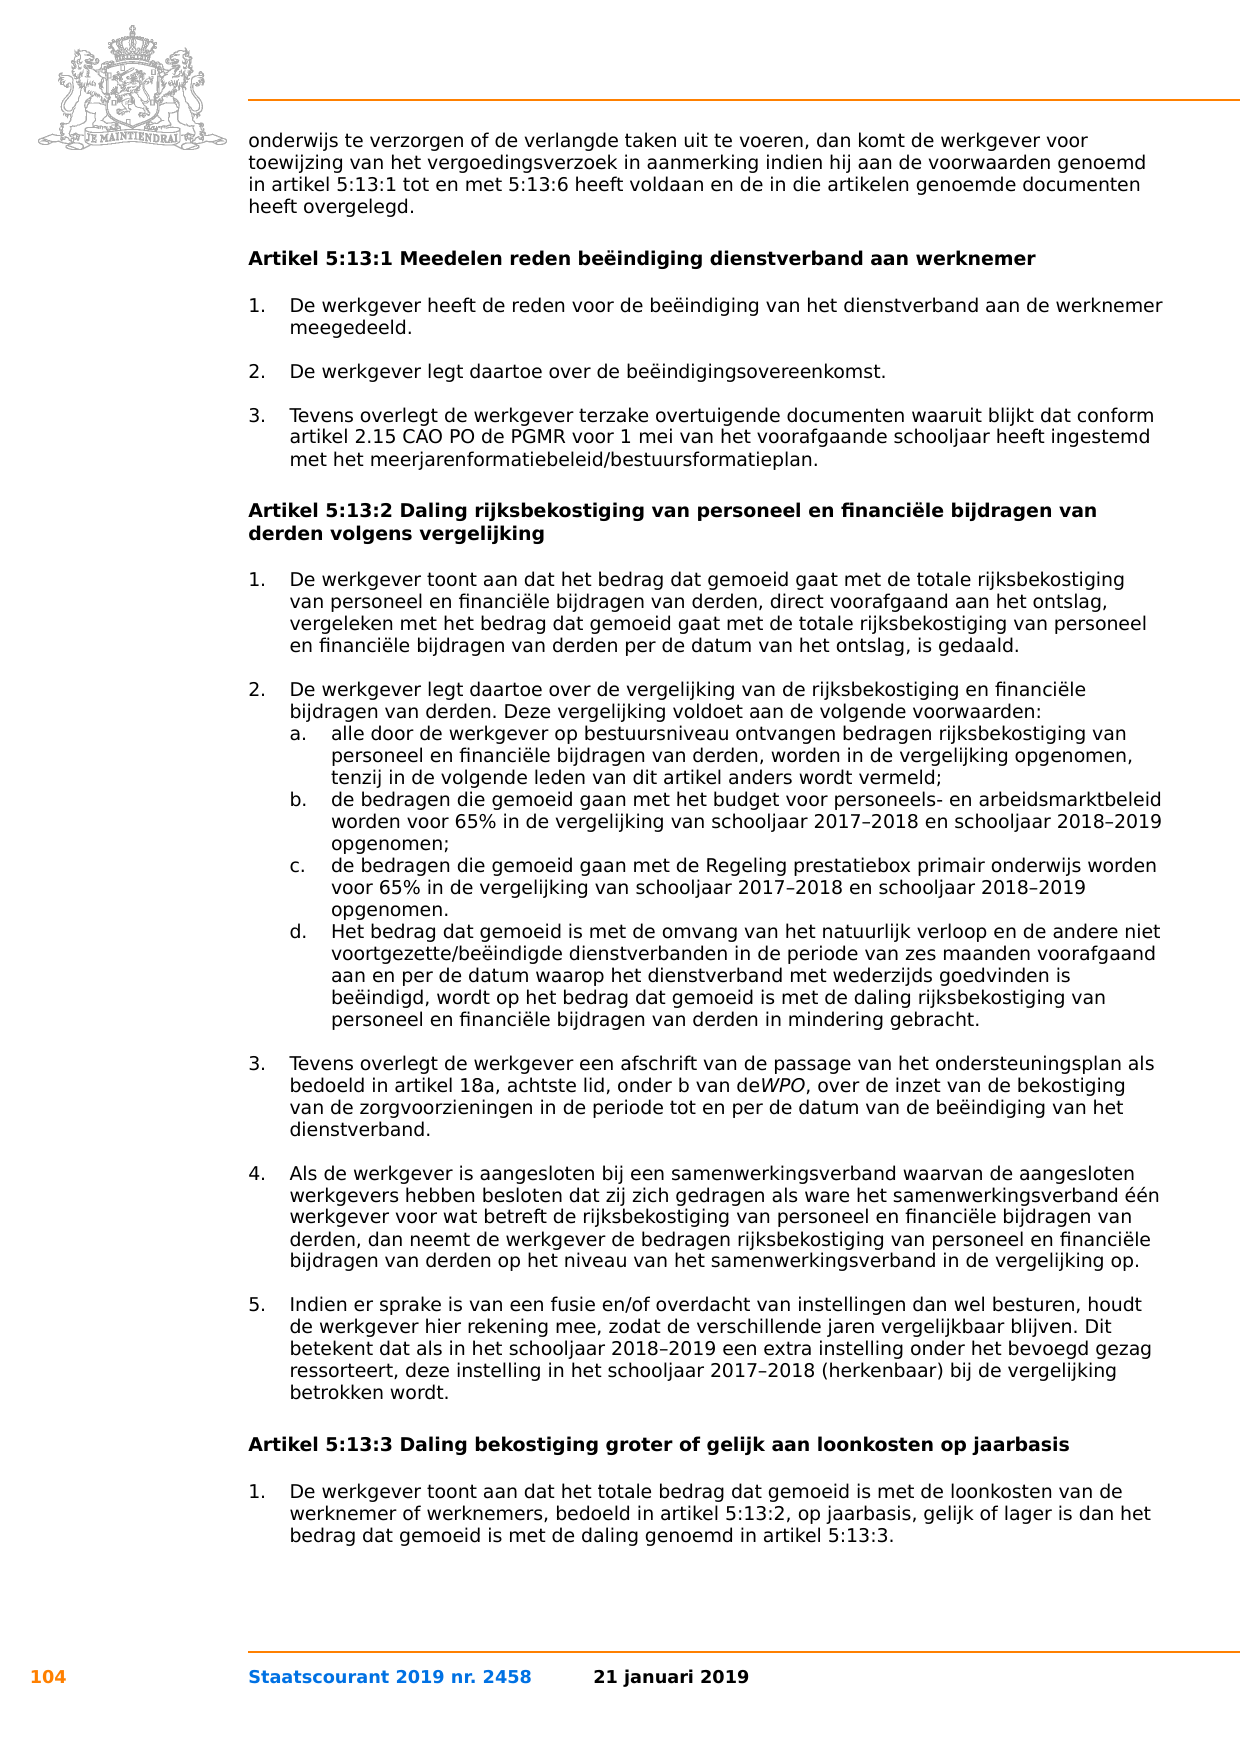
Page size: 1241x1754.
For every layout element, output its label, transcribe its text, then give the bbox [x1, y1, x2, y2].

text 4. Als de werkgever is aangesloten bij een samenwerkingsverband waarvan de aangesloten werkgevers hebben besloten dat zij zich gedragen als ware het samenwerkingsverband één werkgever voor wat betreft de rijksbekostiging van personeel en financiële bijdragen van derden, dan neemt de werkgever de bedragen rijksbekostiging van personeel en financiële bijdragen van derden op het niveau van het samenwerkingsverband in de vergelijking op. [248, 1162, 1163, 1272]
text 2. De werkgever legt daartoe over de vergelijking van de rijksbekostiging en financiële bijdragen van derden. Deze vergelijking voldoet aan de volgende voorwaarden: [248, 679, 1163, 723]
text c. de bedragen die gemoeid gaan met de Regeling prestatiebox primair onderwijs worden voor 65% in de vergelijking van schooljaar 2017–2018 en schooljaar 2018–2019 opgenomen. [289, 855, 1163, 921]
text a. alle door de werkgever op bestuursniveau ontvangen bedragen rijksbekostiging van personeel en financiële bijdragen van derden, worden in de vergelijking opgenomen, tenzij in de volgende leden van dit artikel anders wordt vermeld; [289, 723, 1163, 789]
subtitle Artikel 5:13:3 Daling bekostiging groter of gelijk aan loonkosten op jaarbasis [248, 1434, 1163, 1456]
text 3. Tevens overlegt de werkgever een afschrift van de passage van het ondersteuningsplan als bedoeld in artikel 18a, achtste lid, onder b van deWPO, over de inzet van de bekostiging van de zorgvoorzieningen in de periode tot en per de datum van de beëindiging van het dienstverband. [248, 1053, 1163, 1141]
subtitle Artikel 5:13:1 Meedelen reden beëindiging dienstverband aan werknemer [248, 248, 1163, 270]
text 2. De werkgever legt daartoe over de beëindigingsovereenkomst. [248, 361, 1163, 383]
picture [38, 25, 227, 150]
subtitle Artikel 5:13:2 Daling rijksbekostiging van personeel en financiële bijdragen van derden volgens vergelijking [248, 500, 1163, 544]
text 5. Indien er sprake is van een fusie en/of overdacht van instellingen dan wel besturen, houdt de werkgever hier rekening mee, zodat de verschillende jaren vergelijkbaar blijven. Dit betekent dat als in het schooljaar 2018–2019 een extra instelling onder het bevoegd gezag ressorteert, deze instelling in het schooljaar 2017–2018 (herkenbaar) bij de vergelijking betrokken wordt. [248, 1294, 1163, 1404]
text onderwijs te verzorgen of de verlangde taken uit te voeren, dan komt de werkgever voor toewijzing van het vergoedingsverzoek in aanmerking indien hij aan de voorwaarden genoemd in artikel 5:13:1 tot en met 5:13:6 heeft voldaan en de in die artikelen genoemde documenten heeft overgelegd. [248, 130, 1163, 218]
text d. Het bedrag dat gemoeid is met de omvang van het natuurlijk verloop en de andere niet voortgezette/beëindigde dienstverbanden in de periode van zes maanden voorafgaand aan en per de datum waarop het dienstverband met wederzijds goedvinden is beëindigd, wordt op het bedrag dat gemoeid is met de daling rijksbekostiging van personeel en financiële bijdragen van derden in mindering gebracht. [289, 921, 1163, 1031]
text b. de bedragen die gemoeid gaan met het budget voor personeels- en arbeidsmarktbeleid worden voor 65% in de vergelijking van schooljaar 2017–2018 en schooljaar 2018–2019 opgenomen; [289, 789, 1163, 855]
text 3. Tevens overlegt de werkgever terzake overtuigende documenten waaruit blijkt dat conform artikel 2.15 CAO PO de PGMR voor 1 mei van het voorafgaande schooljaar heeft ingestemd met het meerjarenformatiebeleid/bestuursformatieplan. [248, 404, 1163, 470]
text 1. De werkgever toont aan dat het bedrag dat gemoeid gaat met de totale rijksbekostiging van personeel en financiële bijdragen van derden, direct voorafgaand aan het ontslag, vergeleken met het bedrag dat gemoeid gaat met de totale rijksbekostiging van personeel en financiële bijdragen van derden per de datum van het ontslag, is gedaald. [248, 569, 1163, 657]
text 1. De werkgever heeft de reden voor de beëindiging van het dienstverband aan de werknemer meegedeeld. [248, 295, 1163, 339]
text 1. De werkgever toont aan dat het totale bedrag dat gemoeid is met de loonkosten van de werknemer of werknemers, bedoeld in artikel 5:13:2, op jaarbasis, gelijk of lager is dan het bedrag dat gemoeid is met de daling genoemd in artikel 5:13:3. [248, 1481, 1163, 1547]
